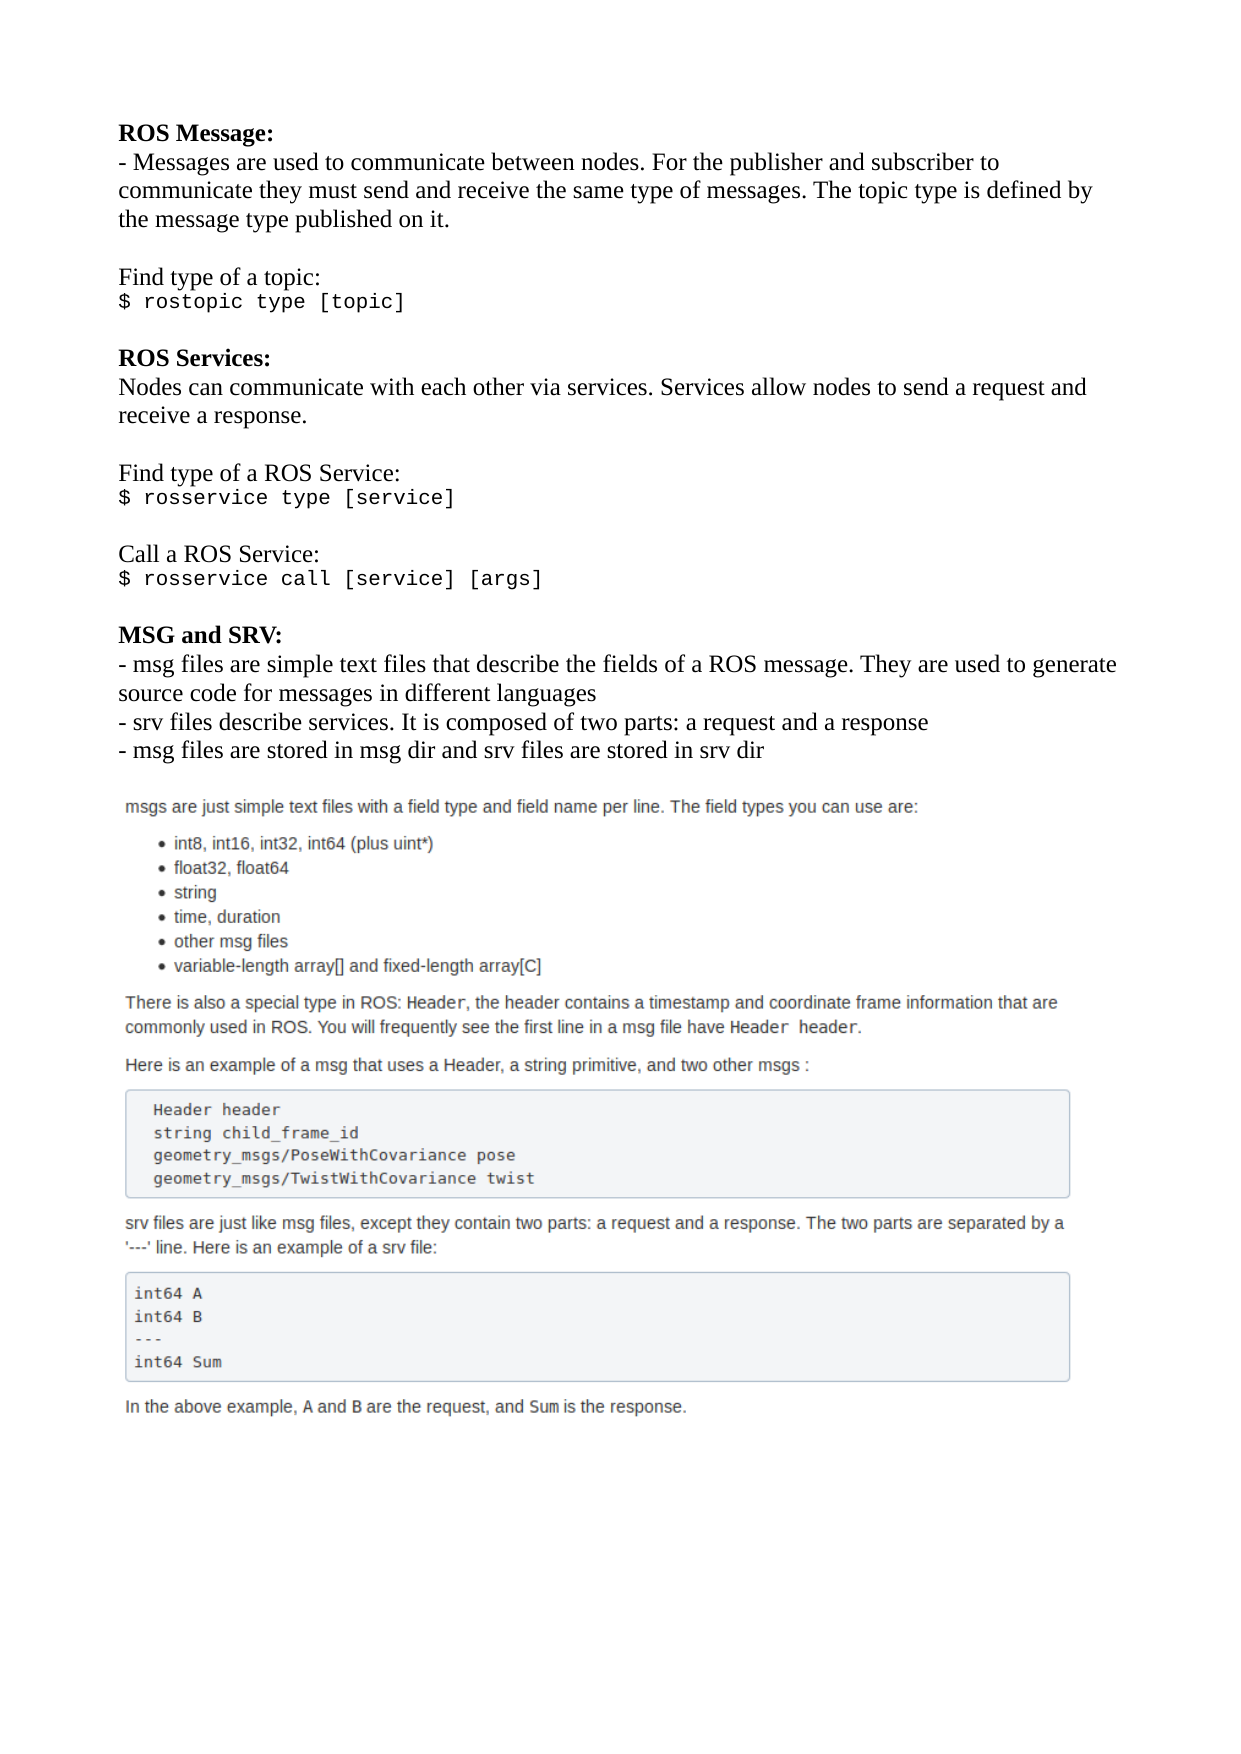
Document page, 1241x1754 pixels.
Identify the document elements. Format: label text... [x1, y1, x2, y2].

text ROS Services: [118, 343, 1122, 372]
text Find type of a ROS Service: [118, 458, 1122, 487]
text ROS Message: [118, 118, 1122, 147]
text $ rosservice type [service] [118, 487, 1122, 510]
picture [118, 792, 1123, 1425]
text Call a ROS Service: [118, 539, 1122, 568]
text $ rosservice call [service] [args] [118, 568, 1122, 592]
text - srv files describe services. It is composed of two parts: a request and a response [118, 707, 1122, 735]
text Nodes can communicate with each other via services. Services allow nodes to send a request and receive a response. [118, 372, 1122, 429]
text Find type of a topic: [118, 262, 1122, 291]
text - msg files are simple text files that describe the fields of a ROS message. They are used to generate source code for messages in different languages [118, 649, 1122, 707]
text $ rostopic type [topic] [118, 291, 1122, 314]
text - msg files are stored in msg dir and srv files are stored in srv dir [118, 735, 1122, 764]
text MSG and SRV: [118, 620, 1122, 649]
text - Messages are used to communicate between nodes. For the publisher and subscriber to communicate they must send and receive the same type of messages. The topic type is defined by the message type published on it. [118, 147, 1122, 233]
